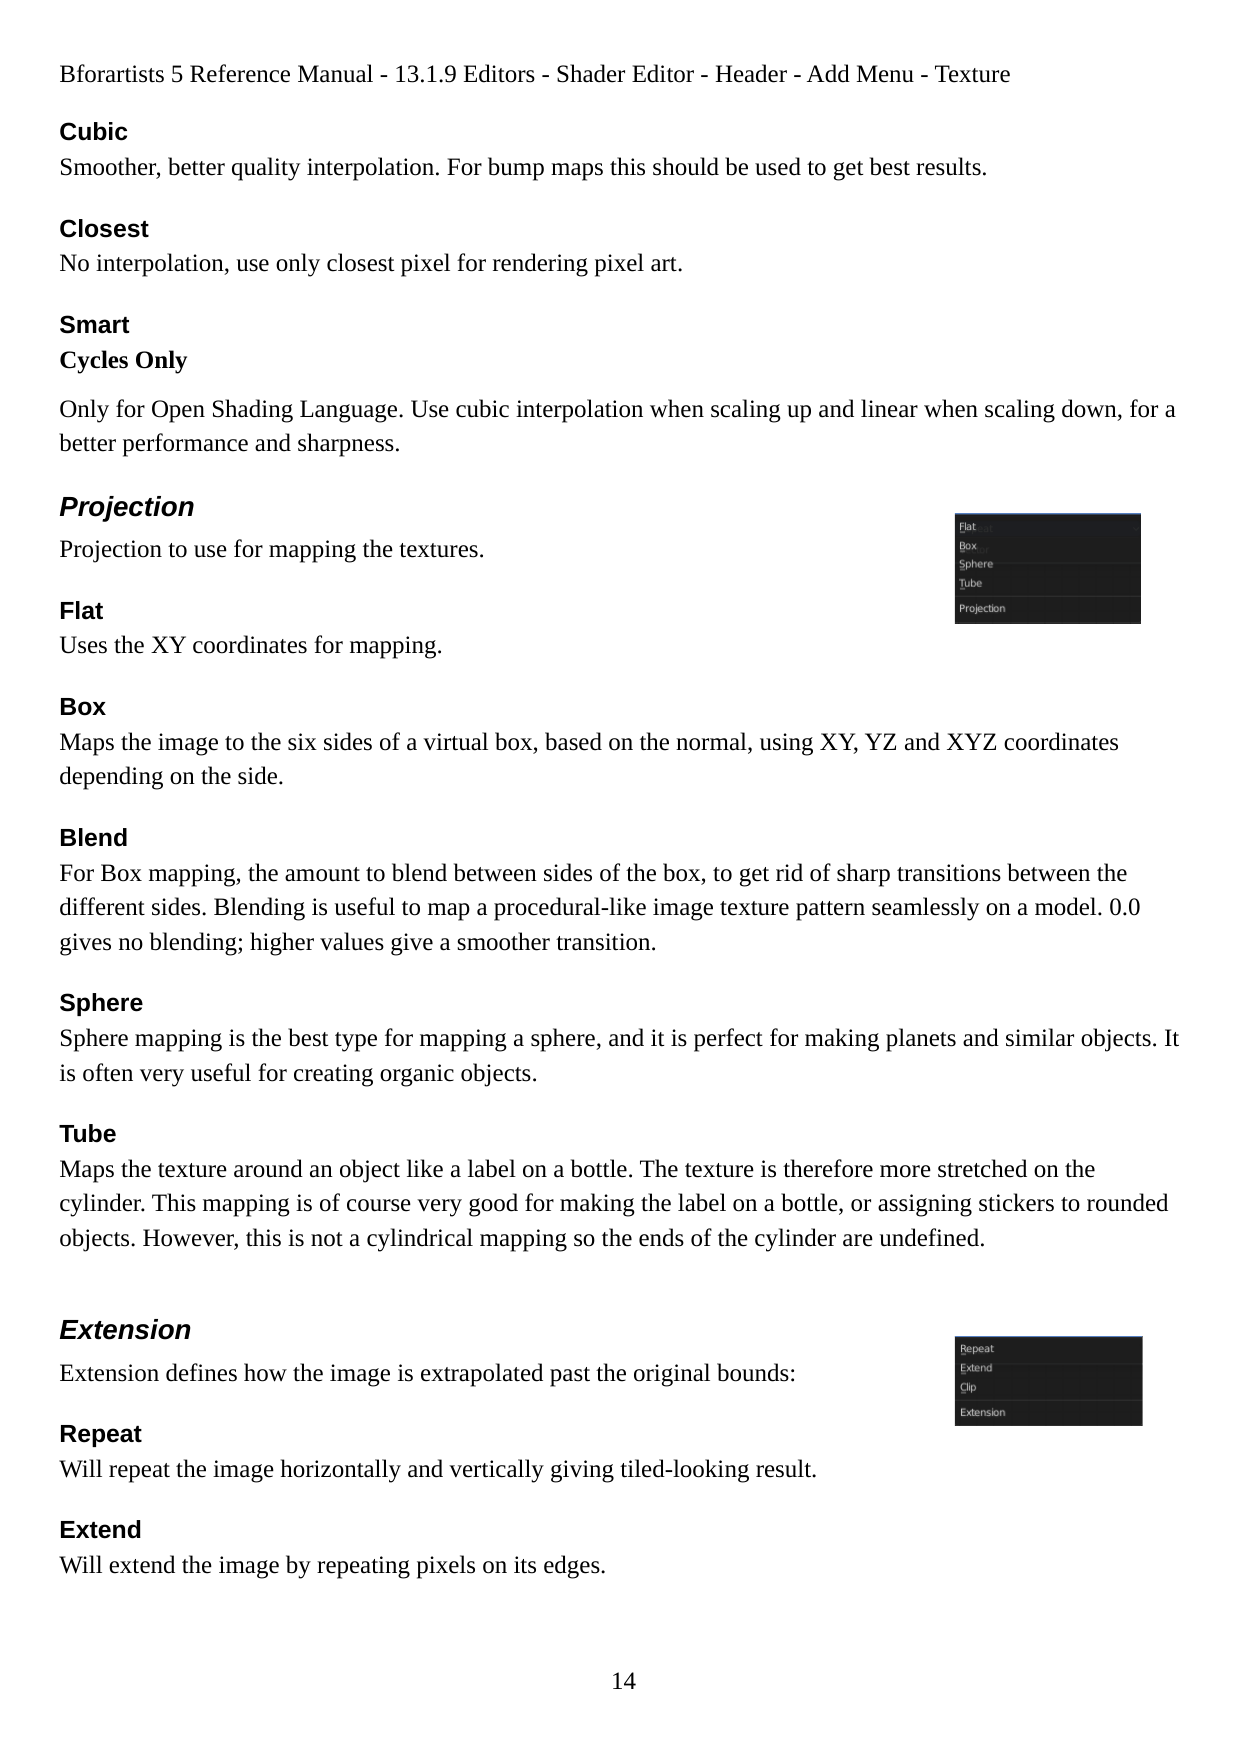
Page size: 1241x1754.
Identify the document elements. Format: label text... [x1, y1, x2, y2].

subtitle Projection [59, 490, 1181, 522]
text For Box mapping, the amount to blend between sides of the box, to get rid of sharp transitions between the different sides. Blending is useful to map a procedural-like image texture pattern seamlessly on a model. 0.0 gives no blending; higher values give a smoother transition. [59, 858, 1181, 956]
subtitle Smart [59, 310, 1181, 338]
text Cycles Only [59, 345, 1181, 373]
subtitle Tube [59, 1119, 1181, 1148]
text Maps the texture around an object like a label on a bottle. The texture is therefore more stretched on the cylinder. This mapping is of course very good for making the label on a bottle, or assigning stickers to rounded objects. However, this is not a cylindrical mapping so the ends of the cylinder are undefined. [59, 1154, 1181, 1252]
subtitle Blend [59, 823, 1181, 852]
text Projection to use for mapping the textures. [59, 534, 954, 563]
text Sphere mapping is the best type for mapping a sphere, and it is perfect for making planets and similar objects. It is often very useful for creating organic objects. [59, 1023, 1181, 1086]
text Will extend the image by repeating pixels on its edges. [59, 1550, 1181, 1579]
text Uses the XY coordinates for mapping. [59, 631, 1181, 659]
text [1141, 534, 1181, 563]
subtitle Box [59, 692, 1181, 721]
subtitle Repeat [59, 1419, 1181, 1448]
text Will repeat the image horizontally and vertically giving tiled-looking result. [59, 1454, 1181, 1483]
subtitle Sphere [59, 988, 1181, 1017]
text No interpolation, use only closest pixel for rendering pixel art. [59, 248, 1181, 277]
subtitle Closest [59, 214, 1181, 242]
text Only for Open Shading Language. Use cubic interpolation when scaling up and linear when scaling down, for a better performance and sharpness. [59, 394, 1181, 457]
text Maps the image to the six sides of a virtual box, based on the normal, using XY, YZ and XYZ coordinates depending on the side. [59, 727, 1181, 790]
text Smoother, better quality interpolation. For bump maps this should be used to get best results. [59, 152, 1181, 181]
picture [954, 513, 1141, 624]
text Extension defines how the image is extrapolated past the original bounds: [59, 1358, 954, 1386]
picture [954, 1336, 1143, 1426]
subtitle Extension [59, 1313, 1181, 1345]
subtitle [1141, 596, 1181, 624]
subtitle Extend [59, 1516, 1181, 1544]
subtitle Flat [59, 596, 954, 624]
subtitle Cubic [59, 117, 1181, 146]
